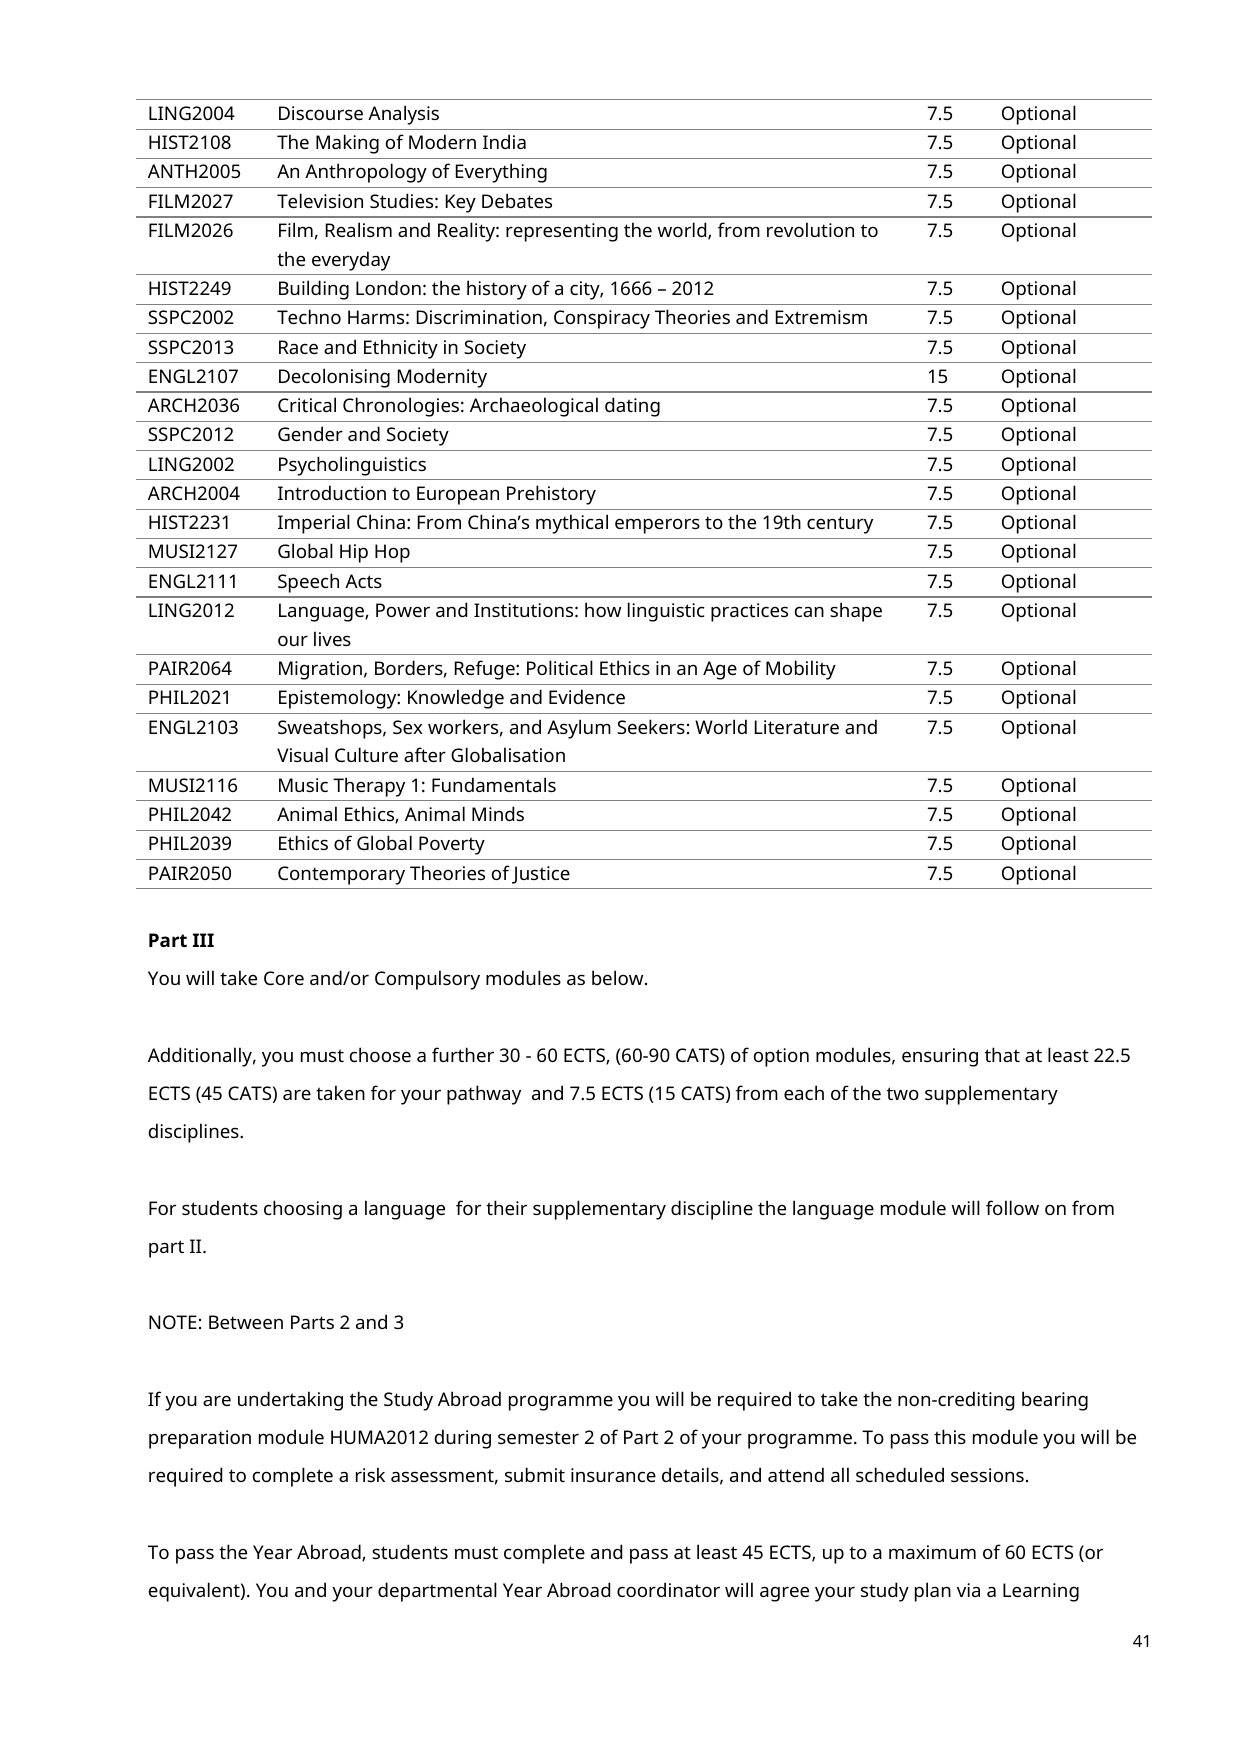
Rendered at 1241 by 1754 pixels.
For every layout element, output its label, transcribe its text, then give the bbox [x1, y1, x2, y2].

table_cell Optional [989, 685, 1152, 713]
table_cell Race and Ethnicity in Society [266, 334, 916, 362]
table_cell FILM2027 [136, 188, 266, 216]
table_cell Introduction to European Prehistory [266, 480, 916, 508]
table_cell 7.5 [916, 334, 989, 362]
table_cell Optional [989, 480, 1152, 508]
table_cell An Anthropology of Everything [266, 159, 916, 187]
table_cell Optional [989, 159, 1152, 187]
table_cell 7.5 [916, 275, 989, 304]
table_cell 7.5 [916, 860, 989, 888]
table_cell PHIL2021 [136, 685, 266, 713]
table_cell Optional [989, 598, 1152, 654]
table_cell Optional [989, 130, 1152, 158]
table_cell Music Therapy 1: Fundamentals [266, 772, 916, 800]
table_cell ENGL2107 [136, 363, 266, 391]
table_cell Building London: the history of a city, 1666 – 2012 [266, 275, 916, 304]
table_cell Sweatshops, Sex workers, and Asylum Seekers: World Literature and Visual Culture after Globalisation [266, 714, 916, 771]
table_cell PHIL2039 [136, 831, 266, 859]
table_cell Critical Chronologies: Archaeological dating [266, 393, 916, 421]
table_cell PAIR2064 [136, 655, 266, 684]
table_cell Migration, Borders, Refuge: Political Ethics in an Age of Mobility [266, 655, 916, 684]
table_cell Epistemology: Knowledge and Evidence [266, 685, 916, 713]
table_cell ENGL2103 [136, 714, 266, 771]
table_cell ANTH2005 [136, 159, 266, 187]
table_cell ENGL2111 [136, 568, 266, 596]
table_cell Optional [989, 655, 1152, 684]
table_cell 7.5 [916, 655, 989, 684]
table_cell The Making of Modern India [266, 130, 916, 158]
table_cell Optional [989, 393, 1152, 421]
table_cell LING2002 [136, 451, 266, 479]
table_cell Optional [989, 860, 1152, 888]
table_cell HIST2108 [136, 130, 266, 158]
table_cell SSPC2012 [136, 422, 266, 450]
table_cell 7.5 [916, 685, 989, 713]
table_cell PHIL2042 [136, 801, 266, 829]
table_cell 7.5 [916, 510, 989, 538]
table_cell Speech Acts [266, 568, 916, 596]
table_cell Global Hip Hop [266, 539, 916, 567]
table_cell 7.5 [916, 422, 989, 450]
table_cell Psycholinguistics [266, 451, 916, 479]
table_cell HIST2231 [136, 510, 266, 538]
table_cell FILM2026 [136, 218, 266, 274]
table_cell Language, Power and Institutions: how linguistic practices can shape our lives [266, 598, 916, 654]
table_cell Optional [989, 422, 1152, 450]
table_cell Optional [989, 772, 1152, 800]
table_cell 7.5 [916, 714, 989, 771]
table_cell Optional [989, 831, 1152, 859]
table_cell Optional [989, 218, 1152, 274]
table_cell 7.5 [916, 480, 989, 508]
table_cell Optional [989, 275, 1152, 304]
table_cell SSPC2002 [136, 305, 266, 333]
table_cell Gender and Society [266, 422, 916, 450]
table_cell Decolonising Modernity [266, 363, 916, 391]
table_cell PAIR2050 [136, 860, 266, 888]
table_cell 7.5 [916, 305, 989, 333]
table_cell MUSI2116 [136, 772, 266, 800]
table_cell Discourse Analysis [266, 100, 916, 128]
table_cell 15 [916, 363, 989, 391]
table_cell 7.5 [916, 598, 989, 654]
table_cell Optional [989, 714, 1152, 771]
table_cell 7.5 [916, 831, 989, 859]
table_cell Optional [989, 451, 1152, 479]
table_cell Optional [989, 188, 1152, 216]
table_cell Optional [989, 539, 1152, 567]
table_cell Contemporary Theories of Justice [266, 860, 916, 888]
table_cell LING2012 [136, 598, 266, 654]
table_cell MUSI2127 [136, 539, 266, 567]
table_cell 7.5 [916, 772, 989, 800]
table_cell SSPC2013 [136, 334, 266, 362]
table_cell 7.5 [916, 188, 989, 216]
table_cell Animal Ethics, Animal Minds [266, 801, 916, 829]
table_cell Optional [989, 363, 1152, 391]
table_cell Part III You will take Core and/or Compulsory modules as below. Additionally, you must choose a further 30 - 60 ECTS, (60-90 CATS) of option modules, ensuring that at least 22.5 ECTS (45 CATS) are taken for your pathway and 7.5 ECTS (15 CATS) from each of the two supplementary disciplines. For students choosing a language for their supplementary discipline the language module will follow on from part II. NOTE: Between Parts 2 and 3 If you are undertaking the Study Abroad programme you will be required to take the non-crediting bearing preparation module HUMA2012 during semester 2 of Part 2 of your programme. To pass this module you will be required to complete a risk assessment, submit insurance details, and attend all scheduled sessions. To pass the Year Abroad, students must complete and pass at least 45 ECTS, up to a maximum of 60 ECTS (or equivalent). You and your departmental Year Abroad coordinator will agree your study plan via a Learning [136, 889, 1152, 1603]
table_cell 7.5 [916, 801, 989, 829]
table_cell 7.5 [916, 393, 989, 421]
table_cell Ethics of Global Poverty [266, 831, 916, 859]
table_cell 7.5 [916, 130, 989, 158]
table_cell Optional [989, 100, 1152, 128]
table_cell Optional [989, 510, 1152, 538]
table_cell 7.5 [916, 100, 989, 128]
table_cell Optional [989, 334, 1152, 362]
table_cell Optional [989, 568, 1152, 596]
table_cell Techno Harms: Discrimination, Conspiracy Theories and Extremism [266, 305, 916, 333]
table_cell 7.5 [916, 451, 989, 479]
table_cell Optional [989, 801, 1152, 829]
table_cell ARCH2036 [136, 393, 266, 421]
table_cell Optional [989, 305, 1152, 333]
table_cell LING2004 [136, 100, 266, 128]
table_cell 7.5 [916, 568, 989, 596]
table_cell Film, Realism and Reality: representing the world, from revolution to the everyday [266, 218, 916, 274]
table_cell 7.5 [916, 539, 989, 567]
table_cell Imperial China: From China’s mythical emperors to the 19th century [266, 510, 916, 538]
table_cell Television Studies: Key Debates [266, 188, 916, 216]
table_cell ARCH2004 [136, 480, 266, 508]
table_cell HIST2249 [136, 275, 266, 304]
table_cell 7.5 [916, 159, 989, 187]
table_cell 7.5 [916, 218, 989, 274]
